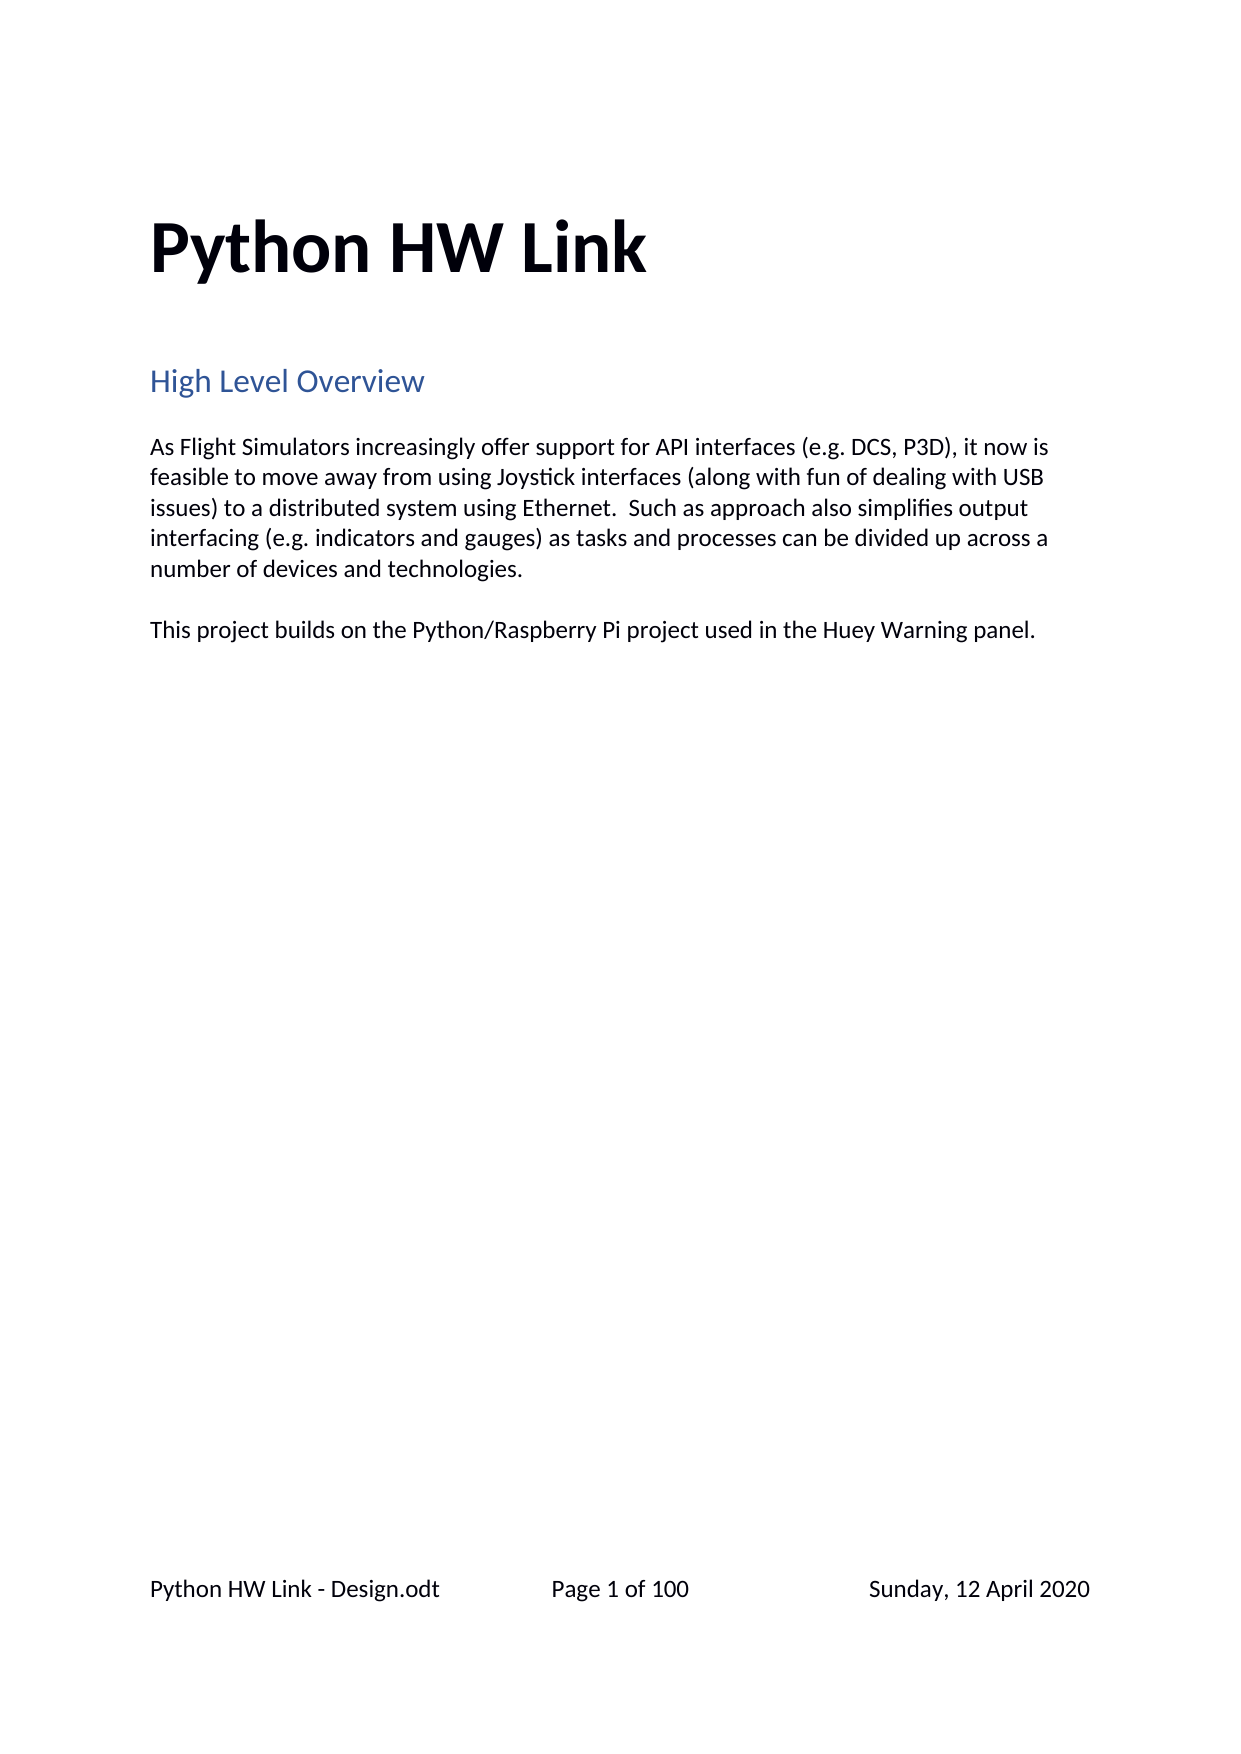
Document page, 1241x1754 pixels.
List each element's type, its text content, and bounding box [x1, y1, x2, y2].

text This project builds on the Python/Raspberry Pi project used in the Huey Warning panel. [150, 614, 1090, 644]
title Python HW Link [150, 200, 1090, 292]
subtitle High Level Overview [150, 359, 1090, 400]
text As Flight Simulators increasingly offer support for API interfaces (e.g. DCS, P3D), it now is feasible to move away from using Joystick interfaces (along with fun of dealing with USB issues) to a distributed system using Ethernet. Such as approach also simplifies output interfacing (e.g. indicators and gauges) as tasks and processes can be divided up across a number of devices and technologies. [150, 431, 1090, 583]
